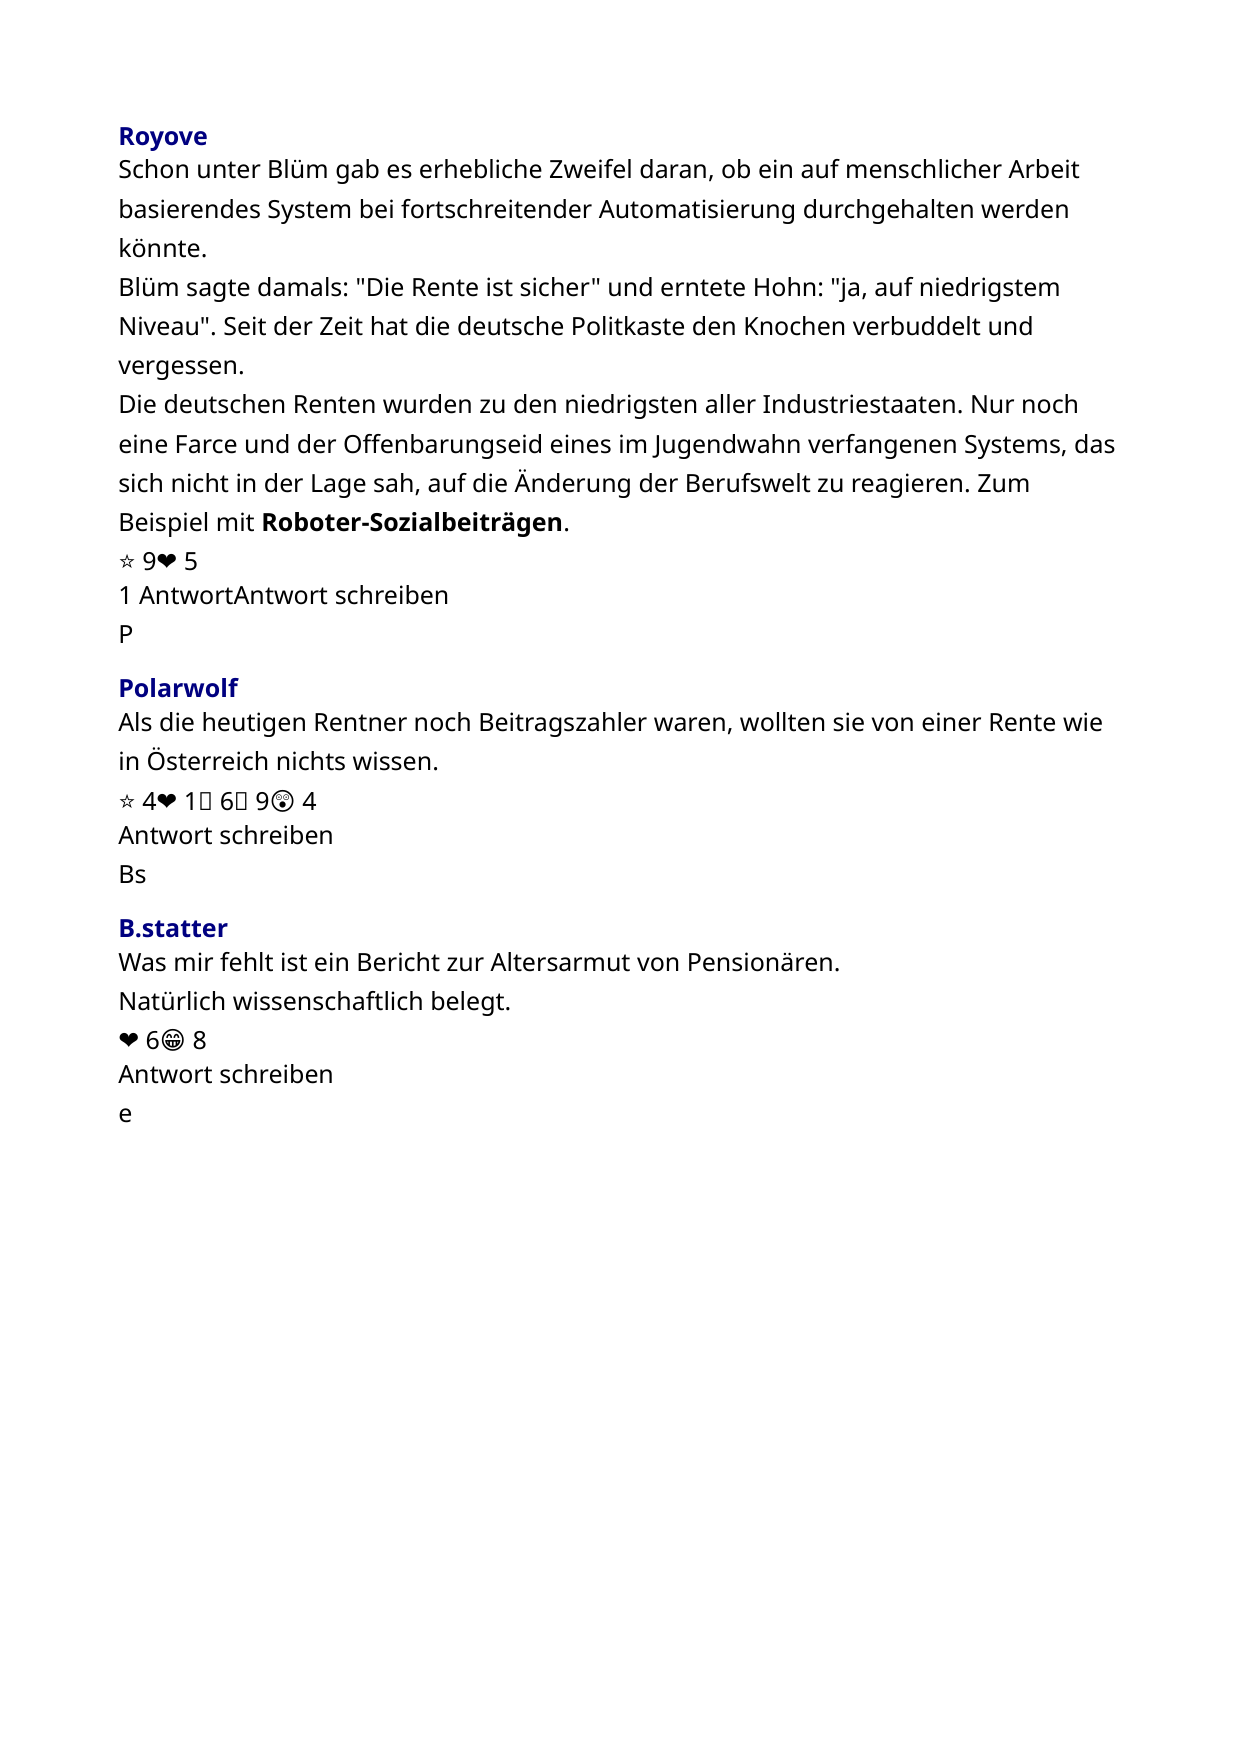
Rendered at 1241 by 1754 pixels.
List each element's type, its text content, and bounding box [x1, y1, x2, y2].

text Als die heutigen Rentner noch Beitragszahler waren, wollten sie von einer Rente wie in Österreich nichts wissen. [118, 705, 1122, 778]
text Blüm sagte damals: "Die Rente ist sicher" und erntete Hohn: "ja, auf niedrigstem Niveau". Seit der Zeit hat die deutsche Politkaste den Knochen verbuddelt und vergessen. [118, 270, 1122, 382]
text ❤️ 6😁 8 [118, 1023, 1122, 1057]
subtitle B.statter [118, 910, 1122, 944]
text e [118, 1096, 1122, 1130]
subtitle Polarwolf [118, 671, 1122, 705]
text Bs [118, 856, 1122, 891]
text ⭐️ 4❤️ 1🙁 6🤨 9😲 4 [118, 783, 1122, 817]
text 1 AntwortAntwort schreiben [118, 578, 1122, 612]
text Antwort schreiben [118, 1057, 1122, 1091]
text Was mir fehlt ist ein Bericht zur Altersarmut von Pensionären. [118, 944, 1122, 978]
text P [118, 617, 1122, 651]
text Schon unter Blüm gab es erhebliche Zweifel daran, ob ein auf menschlicher Arbeit basierendes System bei fortschreitender Automatisierung durchgehalten werden könnte. [118, 152, 1122, 264]
text Natürlich wissenschaftlich belegt. [118, 983, 1122, 1017]
text Die deutschen Renten wurden zu den niedrigsten aller Industriestaaten. Nur noch eine Farce und der Offenbarungseid eines im Jugendwahn verfangenen Systems, das sich nicht in der Lage sah, auf die Änderung der Berufswelt zu reagieren. Zum Beispiel mit Roboter-Sozialbeiträgen. [118, 387, 1122, 539]
text ⭐️ 9❤️ 5 [118, 544, 1122, 578]
text Antwort schreiben [118, 817, 1122, 851]
subtitle Royove [118, 118, 1122, 152]
